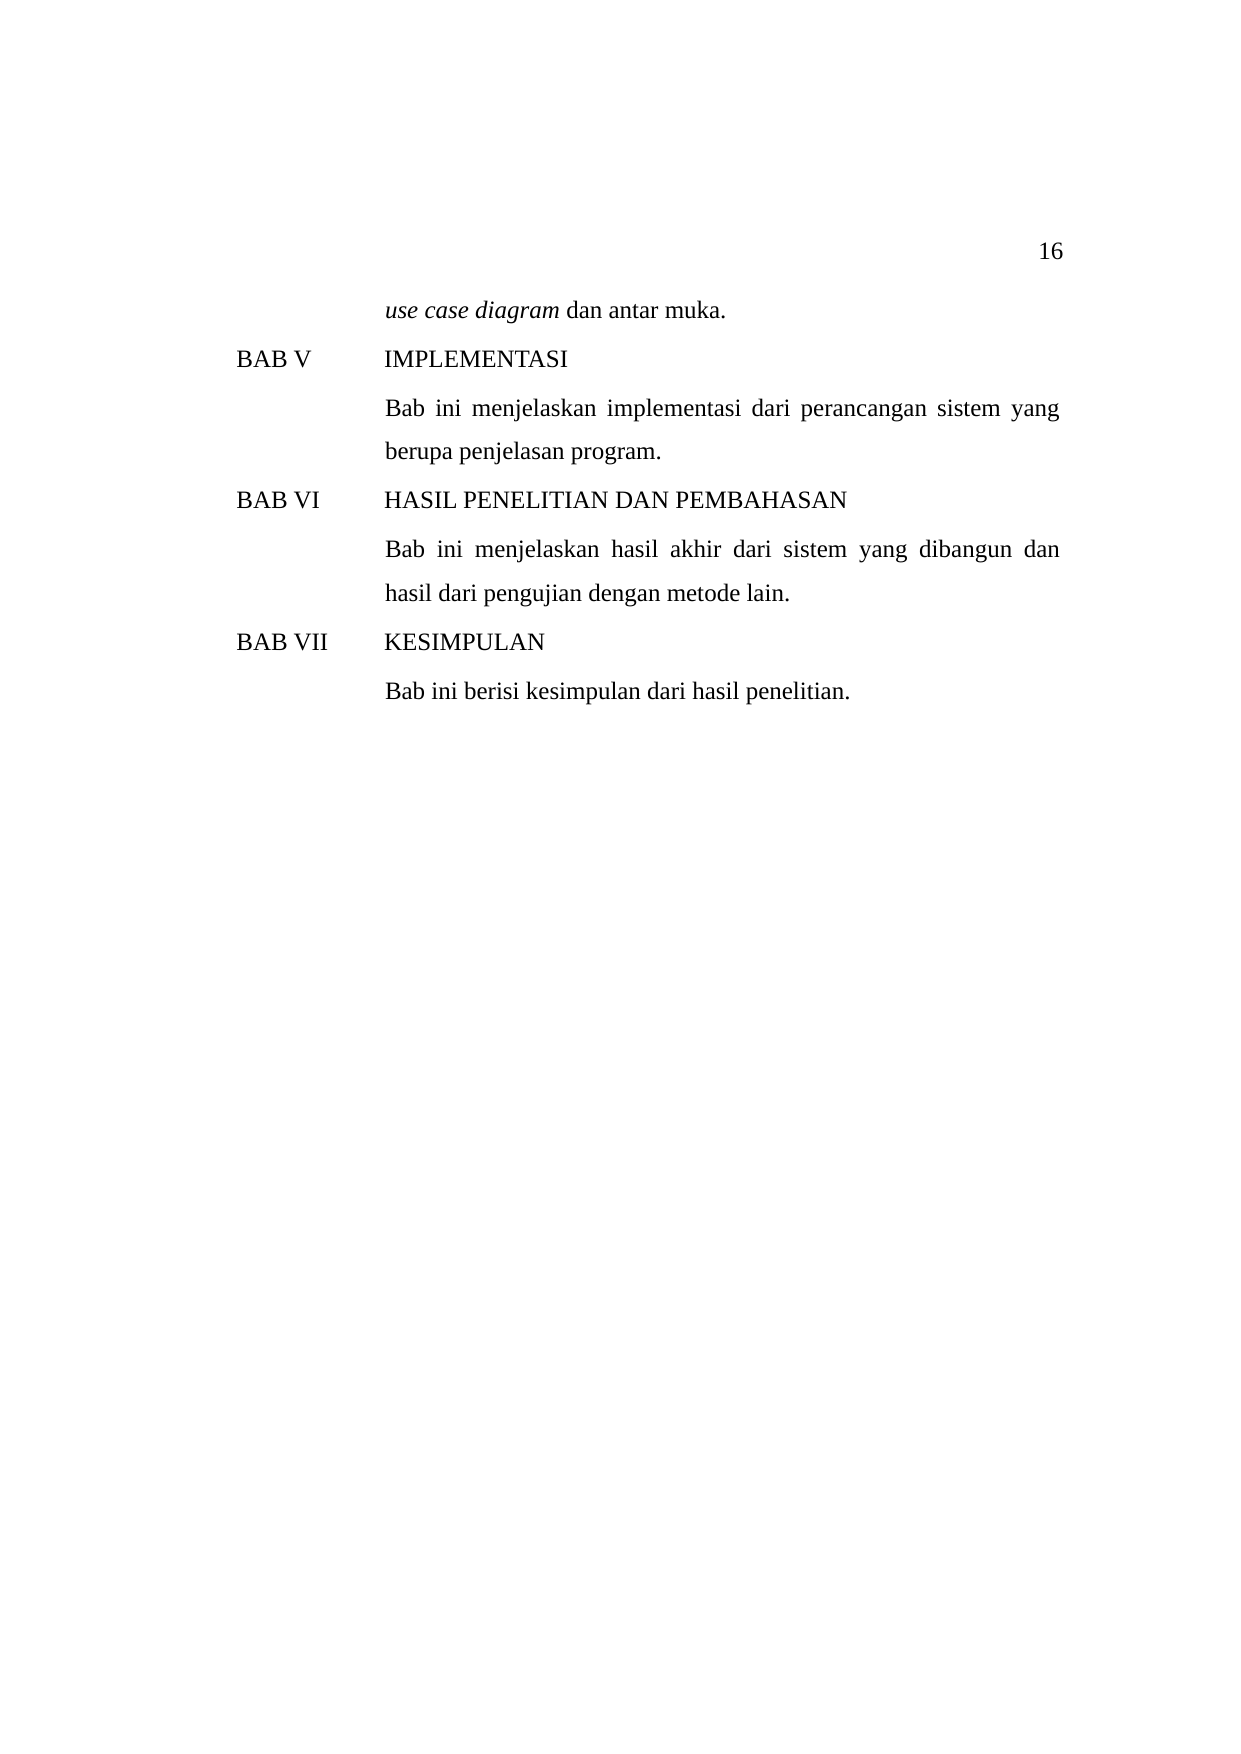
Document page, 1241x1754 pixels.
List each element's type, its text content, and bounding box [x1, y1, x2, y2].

text use case diagram dan antar muka. [385, 295, 1060, 324]
text Bab ini menjelaskan hasil akhir dari sistem yang dibangun dan hasil dari pengujian dengan metode lain. [385, 534, 1060, 606]
text BAB VII KESIMPULAN [236, 627, 1063, 656]
text Bab ini menjelaskan implementasi dari perancangan sistem yang berupa penjelasan program. [385, 393, 1060, 465]
text BAB V IMPLEMENTASI [236, 344, 1063, 373]
text BAB VI HASIL PENELITIAN DAN PEMBAHASAN [236, 486, 1063, 514]
text Bab ini berisi kesimpulan dari hasil penelitian. [385, 676, 1060, 704]
